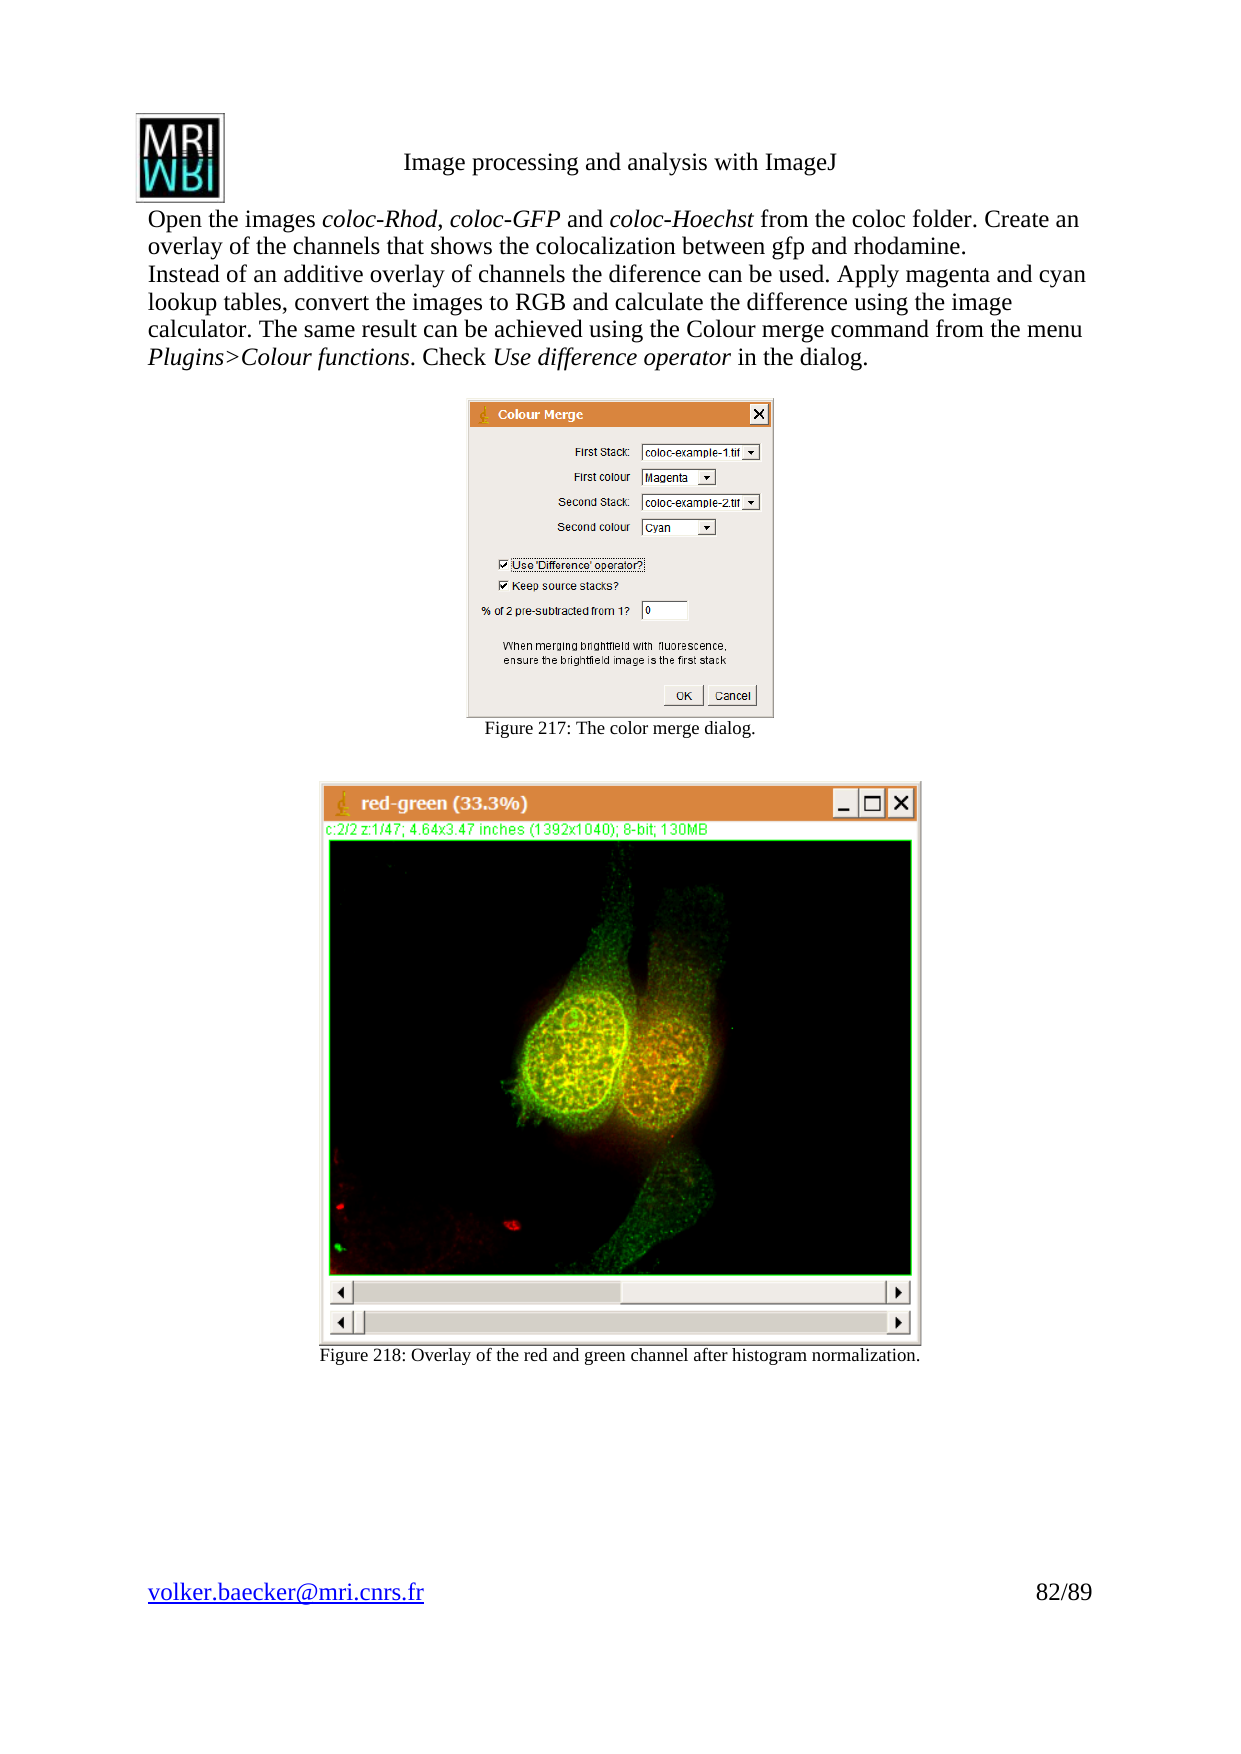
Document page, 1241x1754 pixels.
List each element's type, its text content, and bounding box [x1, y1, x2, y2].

picture [466, 398, 774, 718]
picture [319, 781, 922, 1346]
text Open the images coloc-Rhod, coloc-GFP and coloc-Hoechst from the coloc folder. Create an overlay of the channels that shows the colocalization between gfp and rhodamine. [148, 205, 1092, 260]
picture [135, 113, 225, 203]
text Figure 217: The color merge dialog. [466, 718, 774, 739]
text Figure 218: Overlay of the red and green channel after histogram normalization. [319, 1346, 921, 1366]
text Instead of an additive overlay of channels the diference can be used. Apply magenta and cyan lookup tables, convert the images to RGB and calculate the difference using the image calculator. The same result can be achieved using the Colour merge command from the menu Plugins>Colour functions. Check Use difference operator in the dialog. [148, 260, 1092, 371]
